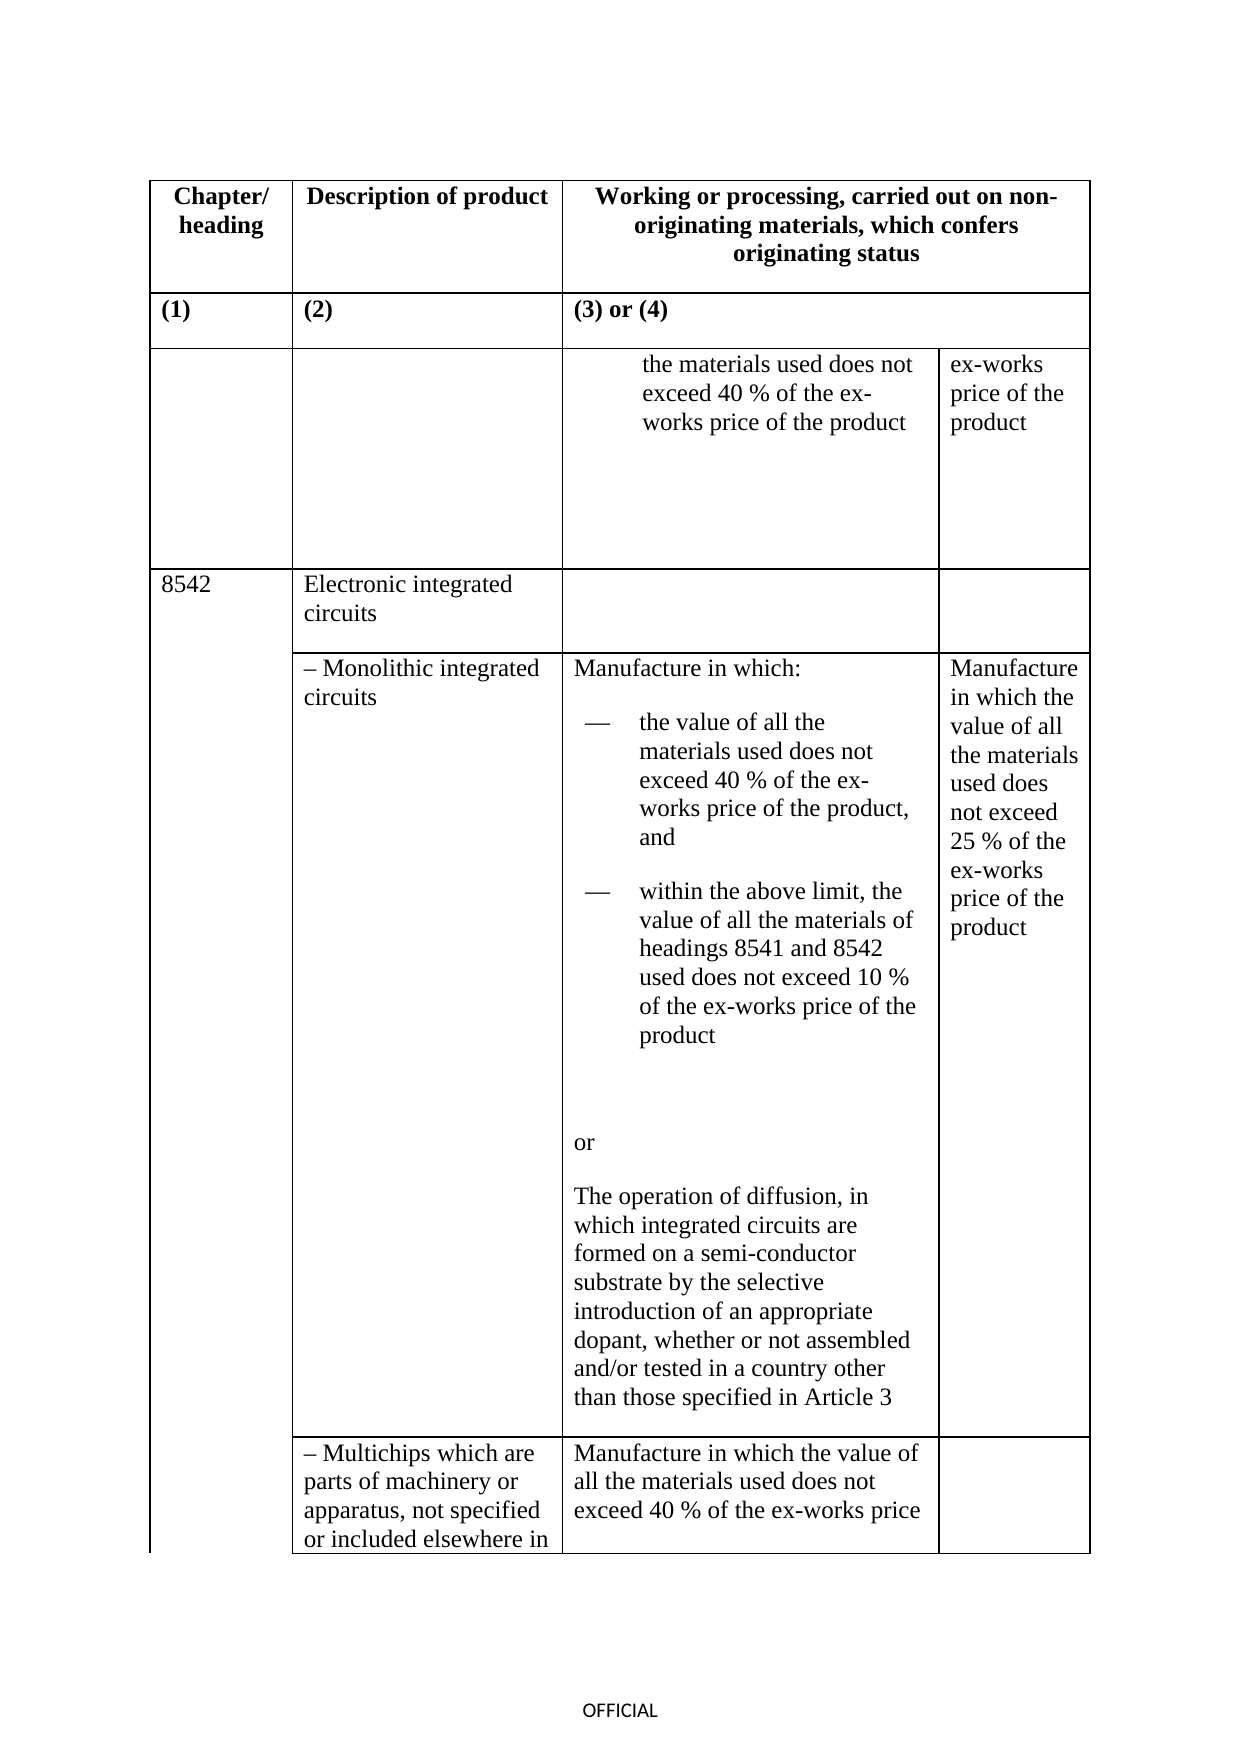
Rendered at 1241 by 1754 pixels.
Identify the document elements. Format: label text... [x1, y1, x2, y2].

table_cell (2) [293, 294, 562, 348]
table_header — [574, 707, 628, 876]
table_header Working or processing, carried out on non-originating materials, which confers originating status [563, 181, 1089, 292]
table_cell 8542 [151, 570, 292, 652]
table_cell the materials used does not exceed 40 % of the ex-works price of the product [631, 349, 928, 460]
table_header Chapter/ heading [151, 181, 292, 292]
table_cell within the above limit, the value of all the materials of headings 8541 and 8542 used does not exceed 10 % of the ex-works price of the product [628, 876, 928, 1073]
table_cell [574, 349, 631, 460]
table_cell [151, 652, 292, 1436]
table_cell [940, 570, 1089, 652]
table_cell [563, 349, 938, 568]
table_cell – Multichips which are parts of machinery or apparatus, not specified or included elsewhere in [293, 1438, 562, 1553]
table_cell — [574, 876, 628, 1073]
table_cell Electronic integrated circuits [293, 570, 562, 652]
table_cell [940, 1438, 1089, 1553]
table_cell Manufacture in which the value of all the materials used does not exceed 40 % of the ex-works price [563, 1438, 938, 1553]
table_cell ex-works price of the product [940, 349, 1089, 568]
table_header Description of product [293, 181, 562, 292]
table_cell [563, 570, 938, 652]
table_cell (1) [151, 294, 292, 348]
table_header the value of all the materials used does not exceed 40 % of the ex-works price of the product, and [628, 707, 928, 876]
table_cell Manufacture in which: or The operation of diffusion, in which integrated circuits are formed on a semi-conductor substrate by the selective introduction of an appropriate dopant, whether or not assembled and/or tested in a country other than those specified in Article 3 [563, 654, 938, 1436]
table_cell – Monolithic integrated circuits [293, 654, 562, 1436]
table_cell Manufacture in which the value of all the materials used does not exceed 25 % of the ex-works price of the product [940, 654, 1089, 1436]
table_cell [293, 349, 562, 568]
table_cell [151, 1436, 292, 1553]
table_cell [151, 349, 292, 568]
table_cell (3) or (4) [563, 294, 1089, 348]
